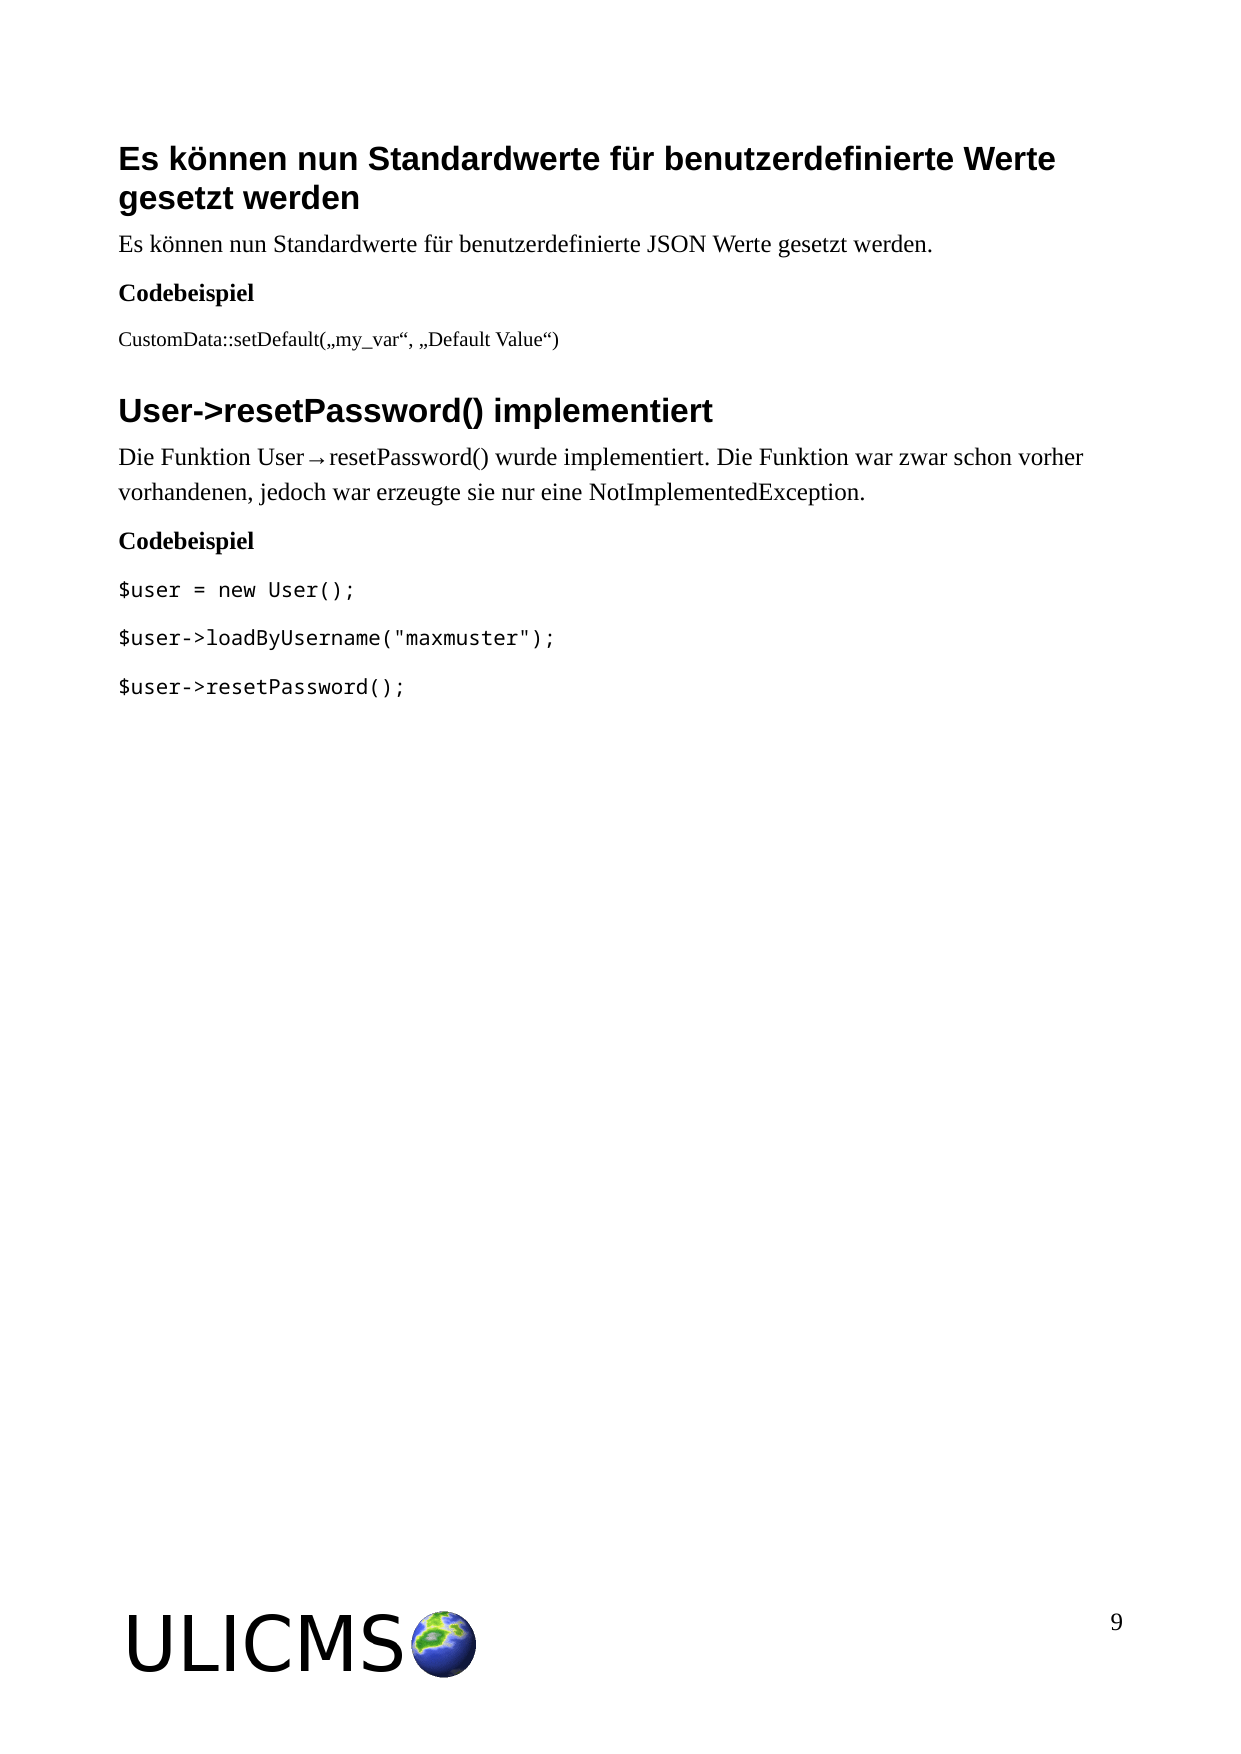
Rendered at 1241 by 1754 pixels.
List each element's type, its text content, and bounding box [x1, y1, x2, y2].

text $user->loadByUsername("maxmuster"); [118, 623, 1123, 652]
text Codebeispiel [118, 278, 1123, 307]
text Die Funktion User→resetPassword() wurde implementiert. Die Funktion war zwar schon vorher vorhandenen, jedoch war erzeugte sie nur eine NotImplementedException. [118, 442, 1123, 506]
text Es können nun Standardwerte für benutzerdefinierte JSON Werte gesetzt werden. [118, 229, 1123, 257]
text CustomData::setDefault(„my_var“, „Default Value“) [118, 327, 1123, 351]
subtitle Es können nun Standardwerte für benutzerdefinierte Werte gesetzt werden [118, 139, 1123, 216]
text Codebeispiel [118, 526, 1123, 554]
text $user->resetPassword(); [118, 672, 1123, 735]
text $user = new User(); [118, 575, 1123, 603]
picture [118, 1607, 479, 1681]
subtitle User->resetPassword() implementiert [118, 391, 1123, 430]
